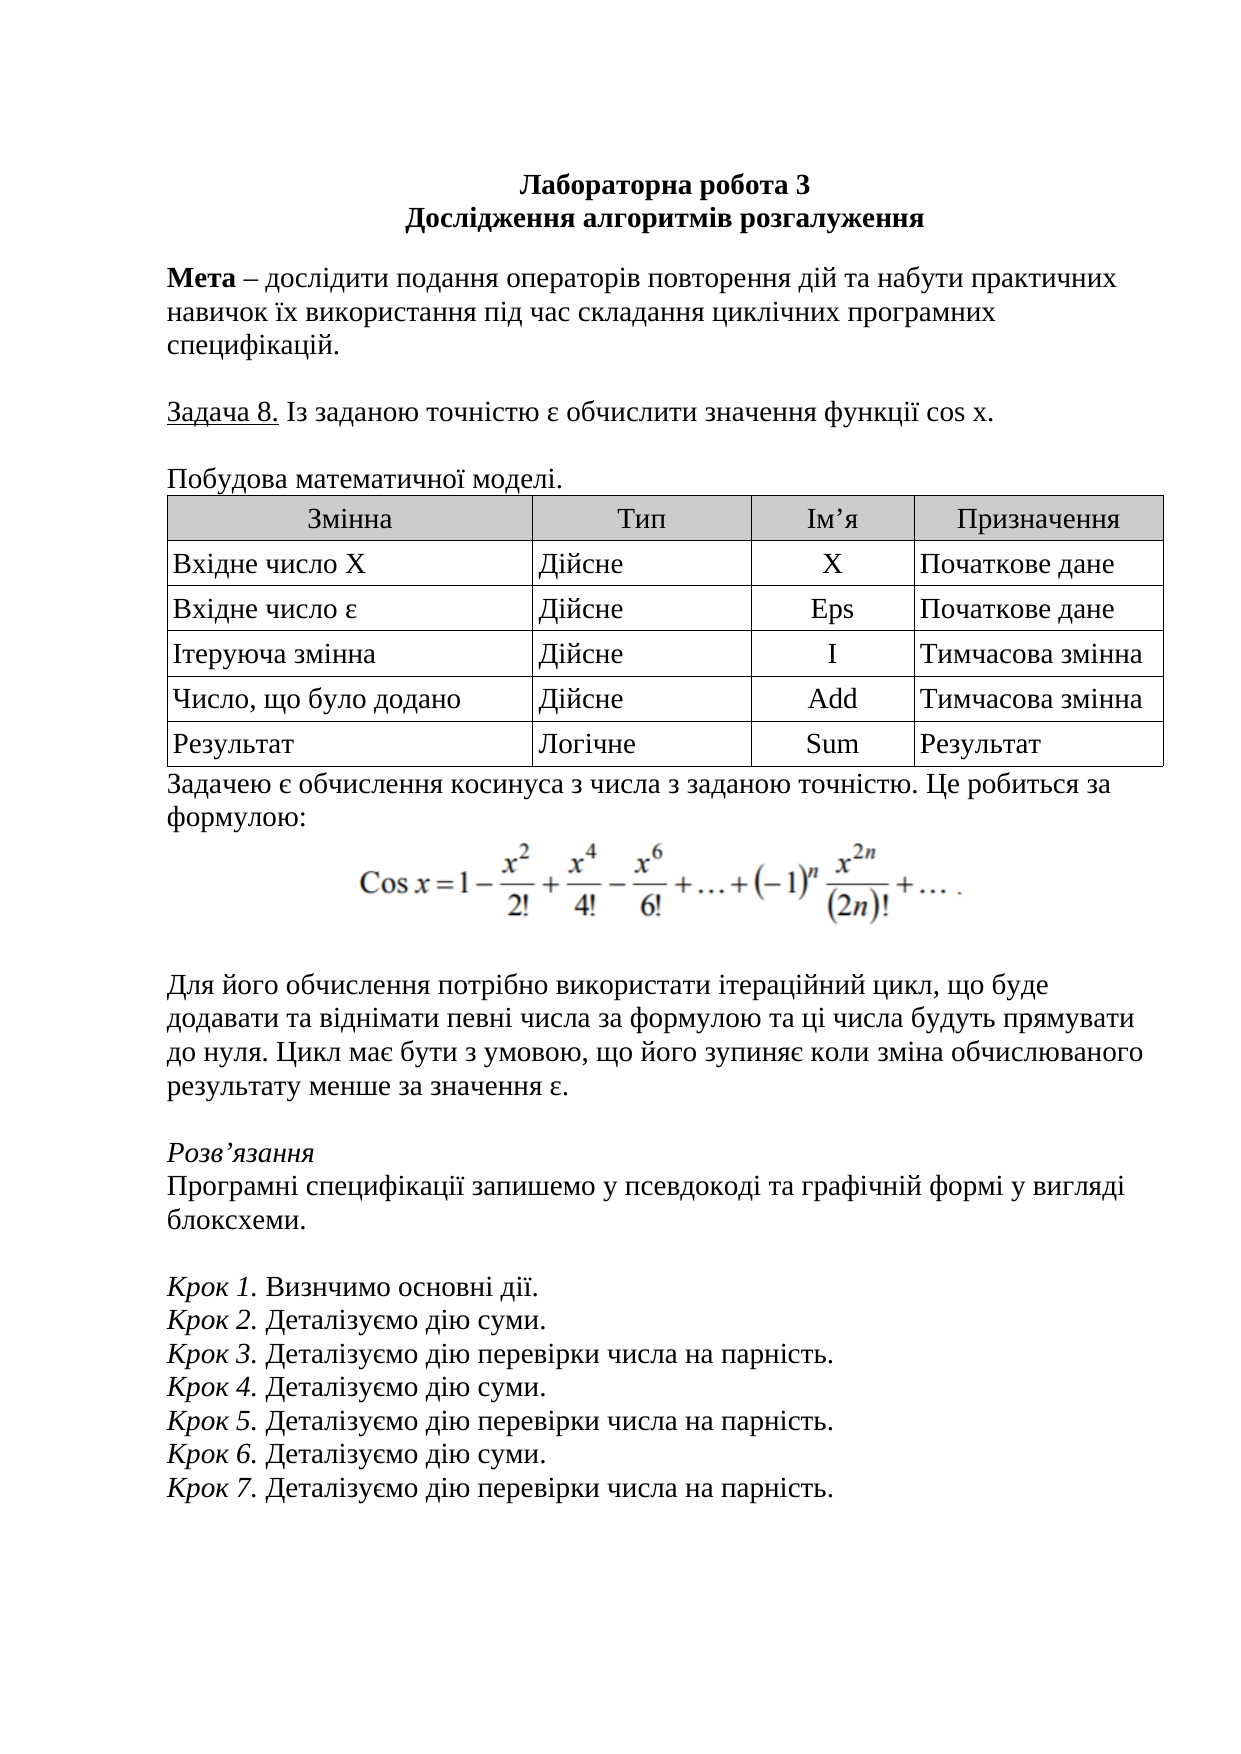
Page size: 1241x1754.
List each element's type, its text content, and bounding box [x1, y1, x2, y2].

table_cell Тимчасова змінна [915, 631, 1163, 676]
text Побудова математичної моделі. [167, 462, 1163, 495]
text Крок 3. Деталізуємо дію перевірки числа на парність. [167, 1336, 1163, 1369]
table_cell Дійсне [533, 541, 751, 585]
table_cell Sum [752, 722, 914, 766]
picture [351, 832, 978, 938]
text Задачею є обчислення косинуса з числа з заданою точністю. Це робиться за формулою: [167, 767, 1163, 833]
text Програмні специфікації запишемо у псевдокоді та графічній формі у вигляді блоксхеми. [167, 1168, 1163, 1235]
table_cell Дійсне [533, 586, 751, 630]
table_header Змінна [168, 496, 532, 540]
table_cell Вхідне число ε [168, 586, 532, 630]
table_cell Add [752, 677, 914, 721]
table_cell Початкове дане [915, 586, 1163, 630]
table_cell Eps [752, 586, 914, 630]
text Крок 2. Деталізуємо дію суми. [167, 1302, 1163, 1336]
text Крок 7. Деталізуємо дію перевірки числа на парність. [167, 1470, 1163, 1504]
table_cell Дійсне [533, 631, 751, 676]
text Мета – дослідити подання операторів повторення дій та набути практичних навичок їх використання під час складання циклічних програмних специфікацій. [167, 260, 1163, 361]
text Розв’язання [167, 1135, 1163, 1168]
table_cell Результат [168, 722, 532, 766]
text Крок 4. Деталізуємо дію суми. [167, 1369, 1163, 1403]
table_cell Ітеруюча змінна [168, 631, 532, 676]
table_header Призначення [915, 496, 1163, 540]
table_cell I [752, 631, 914, 676]
text Крок 1. Визнчимо основні дії. [167, 1269, 1163, 1302]
table_header Тип [533, 496, 751, 540]
text Для його обчислення потрібно використати ітераційний цикл, що буде додавати та віднімати певні числа за формулою та ці числа будуть прямувати до нуля. Цикл має бути з умовою, що його зупиняє коли зміна обчислюваного результату менше за значення ε. [167, 967, 1163, 1101]
table_cell Вхідне число X [168, 541, 532, 585]
text Дослідження алгоритмів розгалуження [167, 200, 1163, 234]
table_cell Дійсне [533, 677, 751, 721]
table_cell Число, що було додано [168, 677, 532, 721]
table_cell Результат [915, 722, 1163, 766]
table_cell Тимчасова змінна [915, 677, 1163, 721]
table_cell X [752, 541, 914, 585]
table_header Ім’я [752, 496, 914, 540]
text Лабораторна робота 3 [167, 167, 1163, 200]
text Задача 8. Із заданою точністю ε обчислити значення функції cos x. [167, 394, 1163, 428]
table_cell Логічне [533, 722, 751, 766]
text Крок 6. Деталізуємо дію суми. [167, 1437, 1163, 1470]
text Крок 5. Деталізуємо дію перевірки числа на парність. [167, 1403, 1163, 1437]
table_cell Початкове дане [915, 541, 1163, 585]
